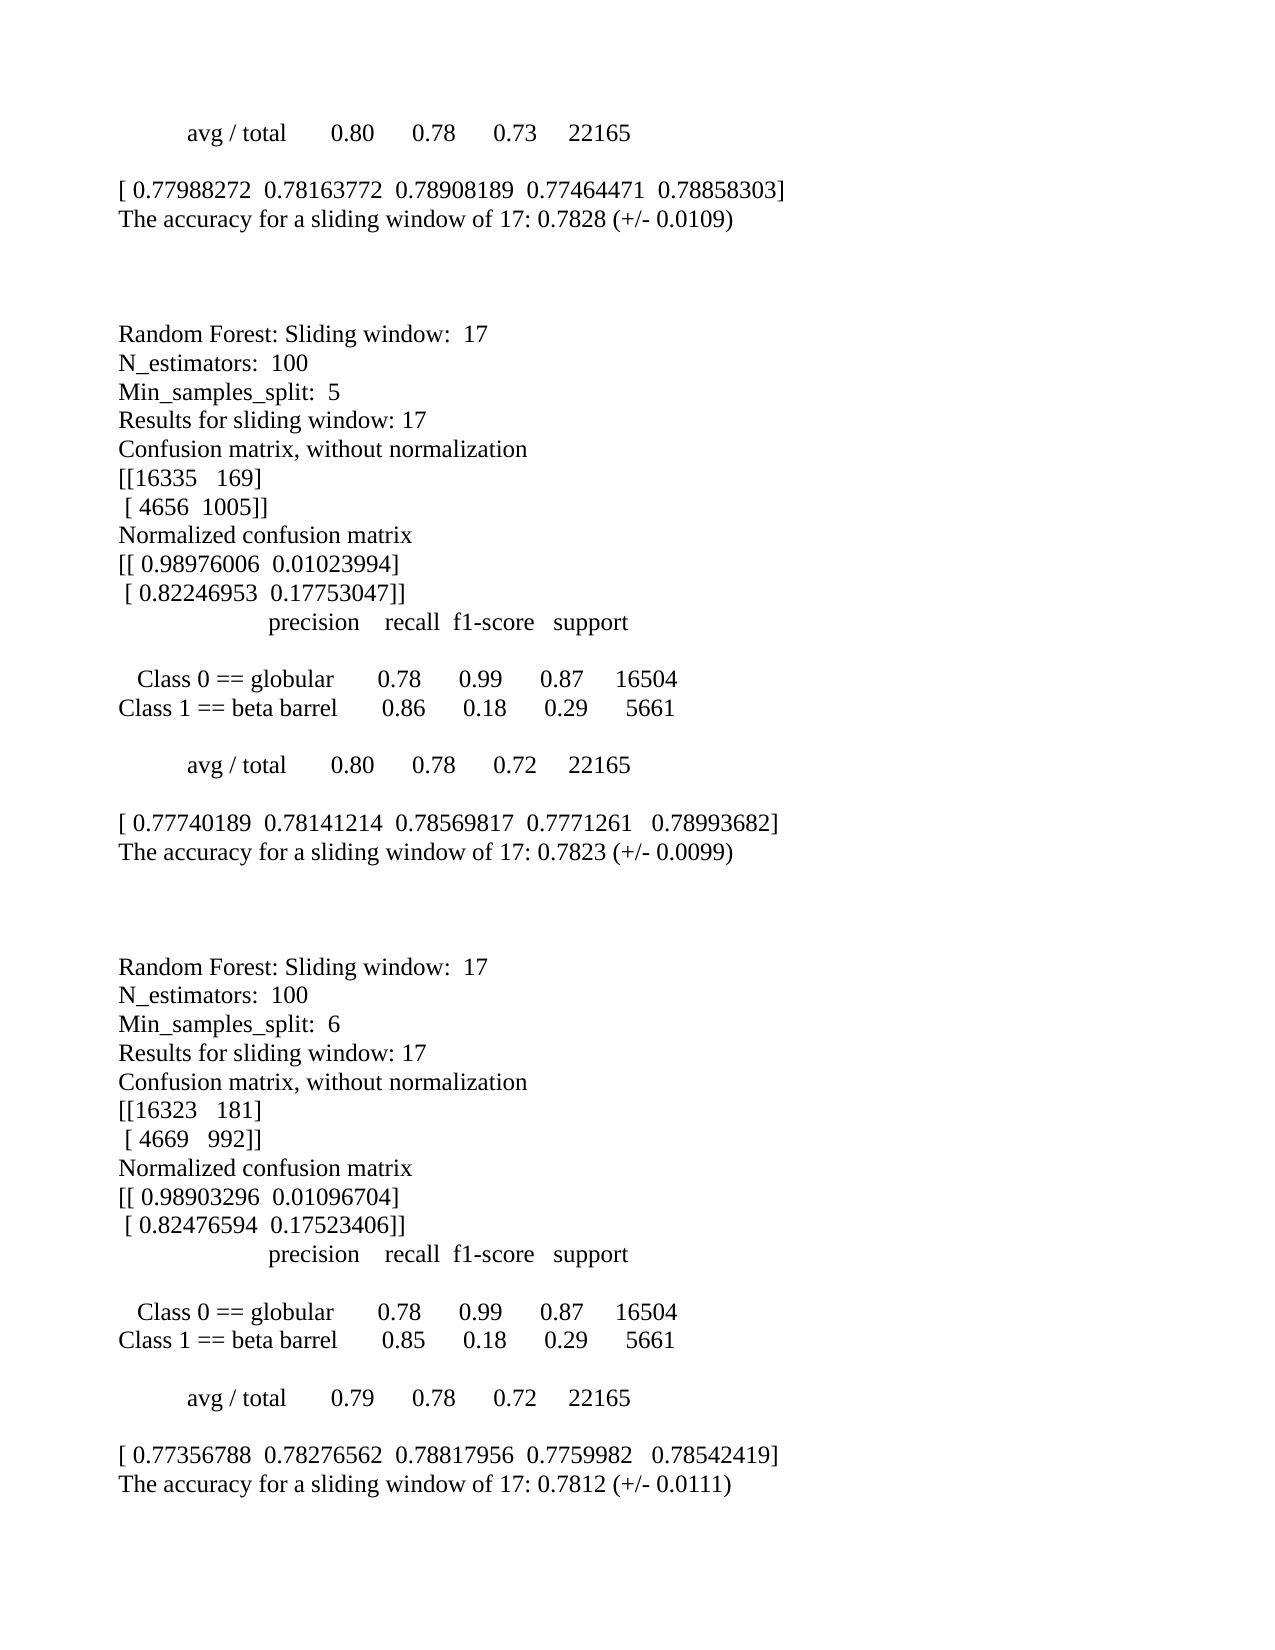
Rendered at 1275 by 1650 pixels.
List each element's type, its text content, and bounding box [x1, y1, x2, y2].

text Confusion matrix, without normalization [118, 434, 1157, 463]
text [[ 0.98976006 0.01023994] [118, 549, 1157, 578]
text [[16323 181] [118, 1096, 1157, 1124]
text precision recall f1-score support [118, 607, 1157, 636]
text Normalized confusion matrix [118, 521, 1157, 549]
text The accuracy for a sliding window of 17: 0.7828 (+/- 0.0109) [118, 204, 1157, 233]
text Confusion matrix, without normalization [118, 1067, 1157, 1096]
text [[ 0.98903296 0.01096704] [118, 1182, 1157, 1211]
text Results for sliding window: 17 [118, 1038, 1157, 1067]
text Class 0 == globular 0.78 0.99 0.87 16504 [118, 1297, 1157, 1326]
text The accuracy for a sliding window of 17: 0.7823 (+/- 0.0099) [118, 837, 1157, 866]
text [ 4669 992]] [118, 1124, 1157, 1153]
text Class 1 == beta barrel 0.85 0.18 0.29 5661 [118, 1326, 1157, 1354]
text Class 1 == beta barrel 0.86 0.18 0.29 5661 [118, 693, 1157, 722]
text N_estimators: 100 [118, 348, 1157, 377]
text Results for sliding window: 17 [118, 406, 1157, 434]
text Random Forest: Sliding window: 17 [118, 319, 1157, 348]
text [ 0.82476594 0.17523406]] [118, 1211, 1157, 1239]
text [ 0.77988272 0.78163772 0.78908189 0.77464471 0.78858303] [118, 176, 1157, 204]
text [ 4656 1005]] [118, 492, 1157, 521]
text [ 0.82246953 0.17753047]] [118, 578, 1157, 607]
text N_estimators: 100 [118, 981, 1157, 1009]
text Random Forest: Sliding window: 17 [118, 952, 1157, 981]
text Normalized confusion matrix [118, 1153, 1157, 1182]
text avg / total 0.79 0.78 0.72 22165 [118, 1383, 1157, 1412]
text [ 0.77740189 0.78141214 0.78569817 0.7771261 0.78993682] [118, 808, 1157, 837]
text precision recall f1-score support [118, 1239, 1157, 1268]
text Class 0 == globular 0.78 0.99 0.87 16504 [118, 664, 1157, 693]
text [[16335 169] [118, 463, 1157, 492]
text avg / total 0.80 0.78 0.72 22165 [118, 751, 1157, 779]
text [ 0.77356788 0.78276562 0.78817956 0.7759982 0.78542419] [118, 1441, 1157, 1469]
text The accuracy for a sliding window of 17: 0.7812 (+/- 0.0111) [118, 1469, 1157, 1498]
text Min_samples_split: 5 [118, 377, 1157, 406]
text avg / total 0.80 0.78 0.73 22165 [118, 118, 1157, 147]
text Min_samples_split: 6 [118, 1009, 1157, 1038]
